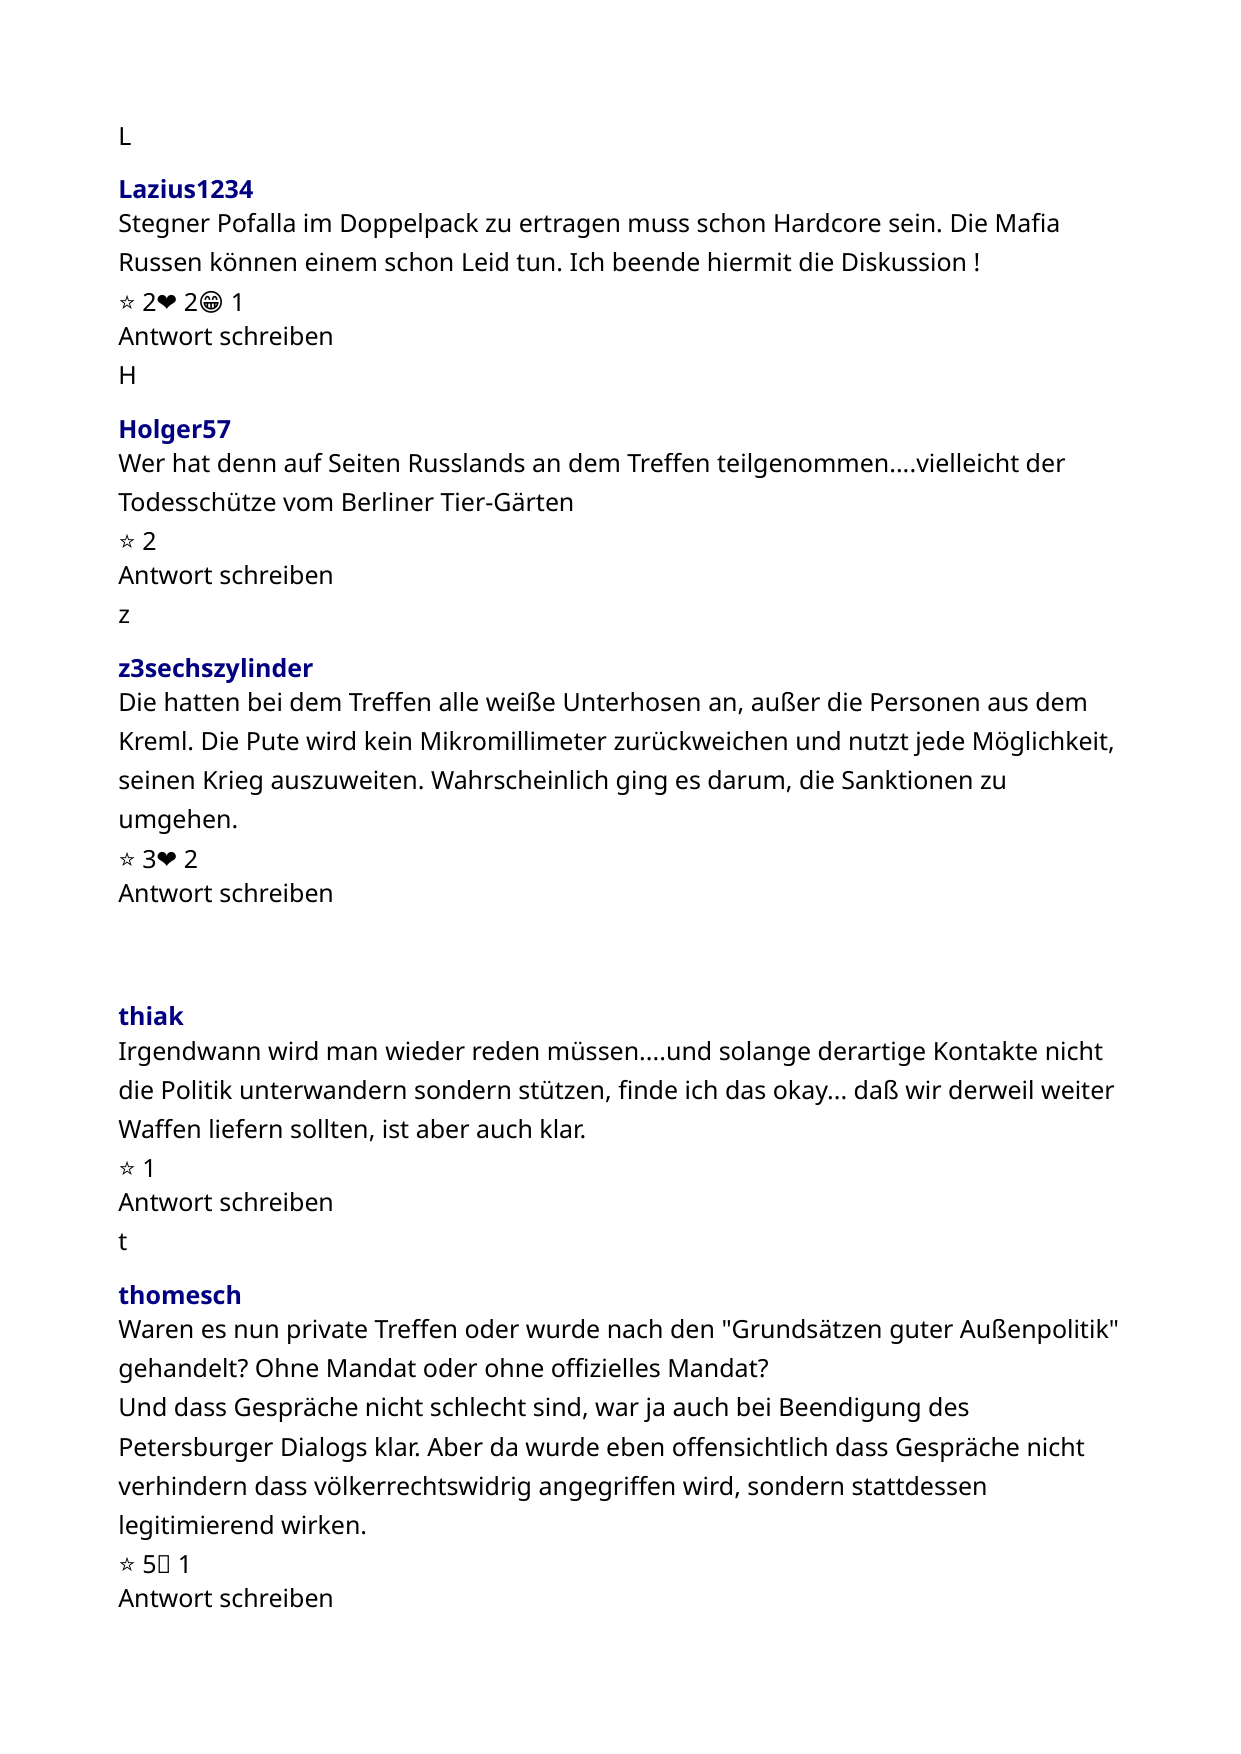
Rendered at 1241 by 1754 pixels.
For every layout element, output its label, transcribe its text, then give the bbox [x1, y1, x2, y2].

text Irgendwann wird man wieder reden müssen....und solange derartige Kontakte nicht die Politik unterwandern sondern stützen, finde ich das okay... daß wir derweil weiter Waffen liefern sollten, ist aber auch klar. [118, 1033, 1122, 1146]
text z [118, 597, 1122, 631]
text ⭐️ 2❤️ 2😁 1 [118, 284, 1122, 318]
text Und dass Gespräche nicht schlecht sind, war ja auch bei Beendigung des Petersburger Dialogs klar. Aber da wurde eben offensichtlich dass Gespräche nicht verhindern dass völkerrechtswidrig angegriffen wird, sondern stattdessen legitimierend wirken. [118, 1390, 1122, 1542]
text H [118, 357, 1122, 392]
text ⭐️ 2 [118, 524, 1122, 558]
text Waren es nun private Treffen oder wurde nach den "Grundsätzen guter Außenpolitik" gehandelt? Ohne Mandat oder ohne offizielles Mandat? [118, 1312, 1122, 1385]
subtitle z3sechszylinder [118, 651, 1122, 685]
text Wer hat denn auf Seiten Russlands an dem Treffen teilgenommen....vielleicht der Todesschütze vom Berliner Tier-Gärten [118, 445, 1122, 518]
text ⭐️ 1 [118, 1151, 1122, 1185]
subtitle thiak [118, 999, 1122, 1033]
subtitle thomesch [118, 1278, 1122, 1312]
text Antwort schreiben [118, 558, 1122, 592]
text Antwort schreiben [118, 318, 1122, 352]
text ⭐️ 5🙁 1 [118, 1547, 1122, 1581]
text L [118, 118, 1122, 152]
subtitle Lazius1234 [118, 172, 1122, 206]
text Antwort schreiben [118, 875, 1122, 909]
text Stegner Pofalla im Doppelpack zu ertragen muss schon Hardcore sein. Die Mafia Russen können einem schon Leid tun. Ich beende hiermit die Diskussion ! [118, 206, 1122, 279]
text Antwort schreiben [118, 1185, 1122, 1219]
text t [118, 1224, 1122, 1258]
text ⭐️ 3❤️ 2 [118, 841, 1122, 875]
text Antwort schreiben [118, 1581, 1122, 1615]
subtitle Holger57 [118, 411, 1122, 445]
text Die hatten bei dem Treffen alle weiße Unterhosen an, außer die Personen aus dem Kreml. Die Pute wird kein Mikromillimeter zurückweichen und nutzt jede Möglichkeit, seinen Krieg auszuweiten. Wahrscheinlich ging es darum, die Sanktionen zu umgehen. [118, 685, 1122, 836]
